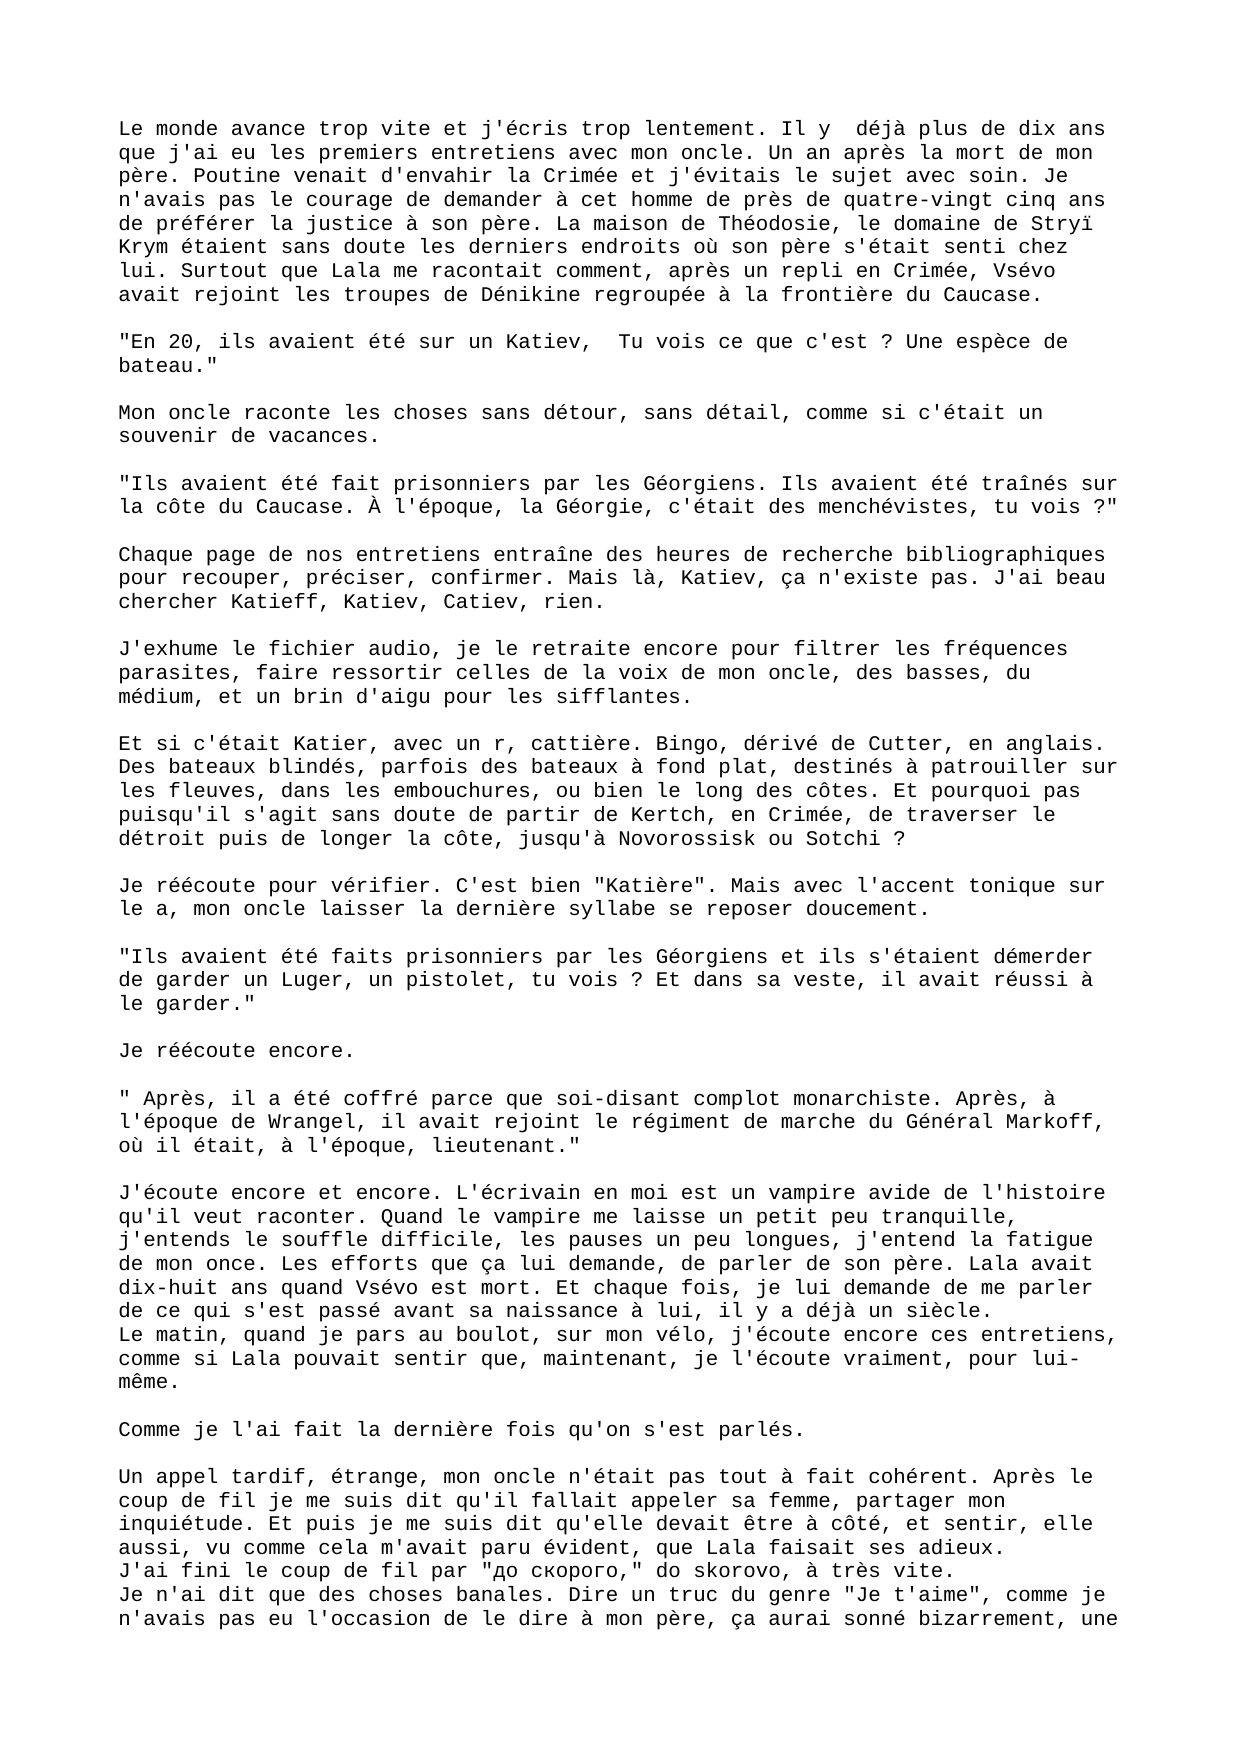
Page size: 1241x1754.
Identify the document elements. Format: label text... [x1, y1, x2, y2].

text Je réécoute encore. [118, 1040, 1122, 1064]
text J'ai fini le coup de fil par "до скорого," do skorovo, à très vite. [118, 1561, 1122, 1584]
text Chaque page de nos entretiens entraîne des heures de recherche bibliographiques pour recouper, préciser, confirmer. Mais là, Katiev, ça n'existe pas. J'ai beau chercher Katieff, Katiev, Catiev, rien. [118, 544, 1122, 615]
text Le monde avance trop vite et j'écris trop lentement. Il y déjà plus de dix ans que j'ai eu les premiers entretiens avec mon oncle. Un an après la mort de mon père. Poutine venait d'envahir la Crimée et j'évitais le sujet avec soin. Je n'avais pas le courage de demander à cet homme de près de quatre-vingt cinq ans de préférer la justice à son père. La maison de Théodosie, le domaine de Stryï Krym étaient sans doute les derniers endroits où son père s'était senti chez lui. Surtout que Lala me racontait comment, après un repli en Crimée, Vsévo avait rejoint les troupes de Dénikine regroupée à la frontière du Caucase. [118, 118, 1122, 307]
text Je n'ai dit que des choses banales. Dire un truc du genre "Je t'aime", comme je n'avais pas eu l'occasion de le dire à mon père, ça aurai sonné bizarrement, une [118, 1584, 1122, 1631]
text Le matin, quand je pars au boulot, sur mon vélo, j'écoute encore ces entretiens, comme si Lala pouvait sentir que, maintenant, je l'écoute vraiment, pour lui-même. [118, 1324, 1122, 1395]
text Et si c'était Katier, avec un r, cattière. Bingo, dérivé de Cutter, en anglais. Des bateaux blindés, parfois des bateaux à fond plat, destinés à patrouiller sur les fleuves, dans les embouchures, ou bien le long des côtes. Et pourquoi pas puisqu'il s'agit sans doute de partir de Kertch, en Crimée, de traverser le détroit puis de longer la côte, jusqu'à Novorossisk ou Sotchi ? [118, 733, 1122, 851]
text "En 20, ils avaient été sur un Katiev, Tu vois ce que c'est ? Une espèce de bateau." [118, 331, 1122, 378]
text "Ils avaient été faits prisonniers par les Géorgiens et ils s'étaient démerder de garder un Luger, un pistolet, tu vois ? Et dans sa veste, il avait réussi à le garder." [118, 946, 1122, 1017]
text Un appel tardif, étrange, mon oncle n'était pas tout à fait cohérent. Après le coup de fil je me suis dit qu'il fallait appeler sa femme, partager mon inquiétude. Et puis je me suis dit qu'elle devait être à côté, et sentir, elle aussi, vu comme cela m'avait paru évident, que Lala faisait ses adieux. [118, 1466, 1122, 1561]
text Je réécoute pour vérifier. C'est bien "Katière". Mais avec l'accent tonique sur le a, mon oncle laisser la dernière syllabe se reposer doucement. [118, 875, 1122, 922]
text "Ils avaient été fait prisonniers par les Géorgiens. Ils avaient été traînés sur la côte du Caucase. À l'époque, la Géorgie, c'était des menchévistes, tu vois ?" [118, 473, 1122, 520]
text J'écoute encore et encore. L'écrivain en moi est un vampire avide de l'histoire qu'il veut raconter. Quand le vampire me laisse un petit peu tranquille, j'entends le souffle difficile, les pauses un peu longues, j'entend la fatigue de mon once. Les efforts que ça lui demande, de parler de son père. Lala avait dix-huit ans quand Vsévo est mort. Et chaque fois, je lui demande de me parler de ce qui s'est passé avant sa naissance à lui, il y a déjà un siècle. [118, 1182, 1122, 1324]
text Mon oncle raconte les choses sans détour, sans détail, comme si c'était un souvenir de vacances. [118, 402, 1122, 449]
text J'exhume le fichier audio, je le retraite encore pour filtrer les fréquences parasites, faire ressortir celles de la voix de mon oncle, des basses, du médium, et un brin d'aigu pour les sifflantes. [118, 638, 1122, 709]
text " Après, il a été coffré parce que soi-disant complot monarchiste. Après, à l'époque de Wrangel, il avait rejoint le régiment de marche du Général Markoff, où il était, à l'époque, lieutenant." [118, 1088, 1122, 1158]
text Comme je l'ai fait la dernière fois qu'on s'est parlés. [118, 1419, 1122, 1442]
